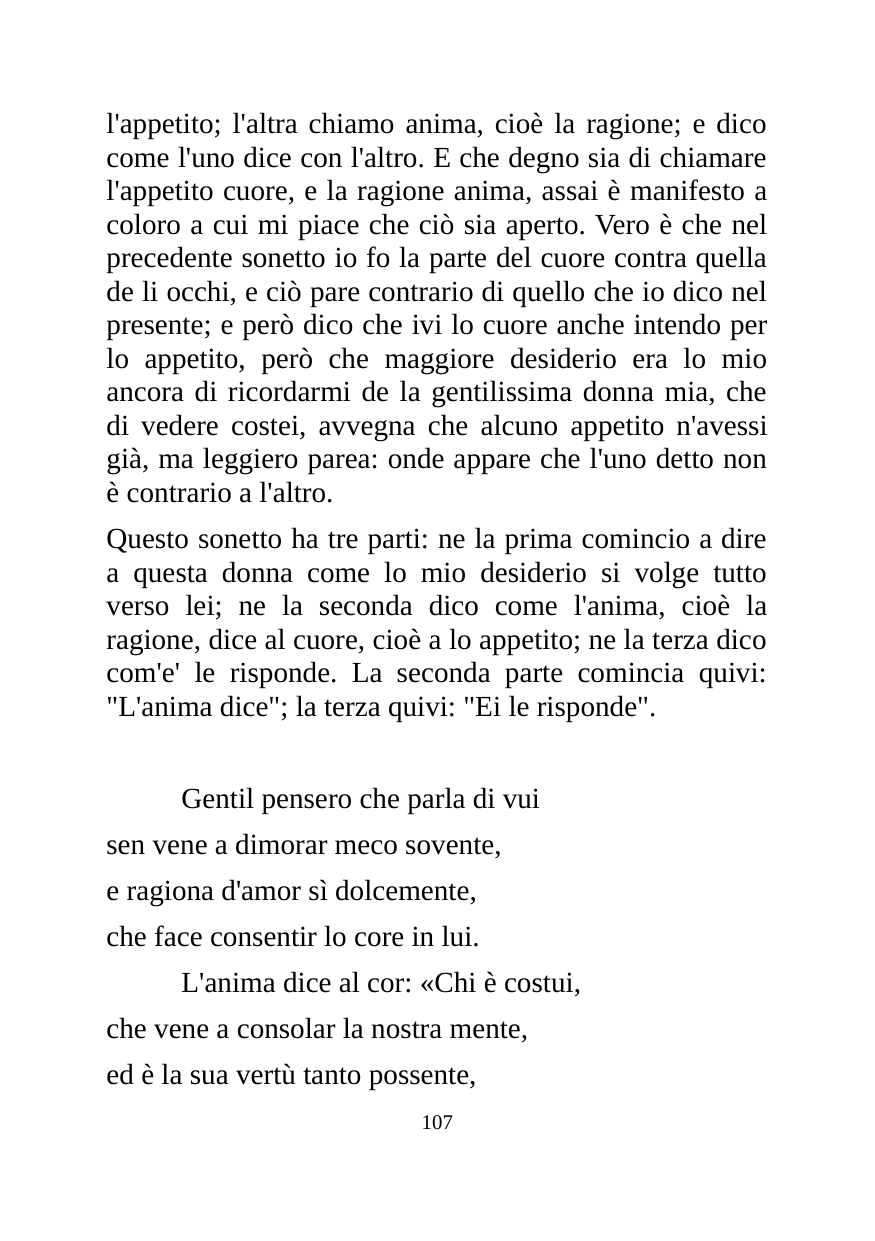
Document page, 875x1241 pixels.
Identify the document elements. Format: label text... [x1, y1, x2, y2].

text che vene a consolar la nostra mente, [106, 1011, 768, 1045]
text sen vene a dimorar meco sovente, [106, 827, 768, 861]
text che face consentir lo core in lui. [106, 919, 768, 953]
text e ragiona d'amor sì dolcemente, [106, 873, 768, 907]
text ed è la sua vertù tanto possente, [106, 1057, 768, 1091]
text Questo sonetto ha tre parti: ne la prima comincio a dire a questa donna come lo mio desiderio si volge tutto verso lei; ne la seconda dico come l'anima, cioè la ragione, dice al cuore, cioè a lo appetito; ne la terza dico com'e' le risponde. La seconda parte comincia quivi: "L'anima dice"; la terza quivi: "Ei le risponde". [106, 521, 768, 722]
text L'anima dice al cor: «Chi è costui, [181, 965, 768, 999]
text l'appetito; l'altra chiamo anima, cioè la ragione; e dico come l'uno dice con l'altro. E che degno sia di chiamare l'appetito cuore, e la ragione anima, assai è manifesto a coloro a cui mi piace che ciò sia aperto. Vero è che nel precedente sonetto io fo la parte del cuore contra quella de li occhi, e ciò pare contrario di quello che io dico nel presente; e però dico che ivi lo cuore anche intendo per lo appetito, però che maggiore desiderio era lo mio ancora di ricordarmi de la gentilissima donna mia, che di vedere costei, avvegna che alcuno appetito n'avessi già, ma leggiero parea: onde appare che l'uno detto non è contrario a l'altro. [106, 106, 768, 509]
text Gentil pensero che parla di vui [181, 781, 768, 814]
